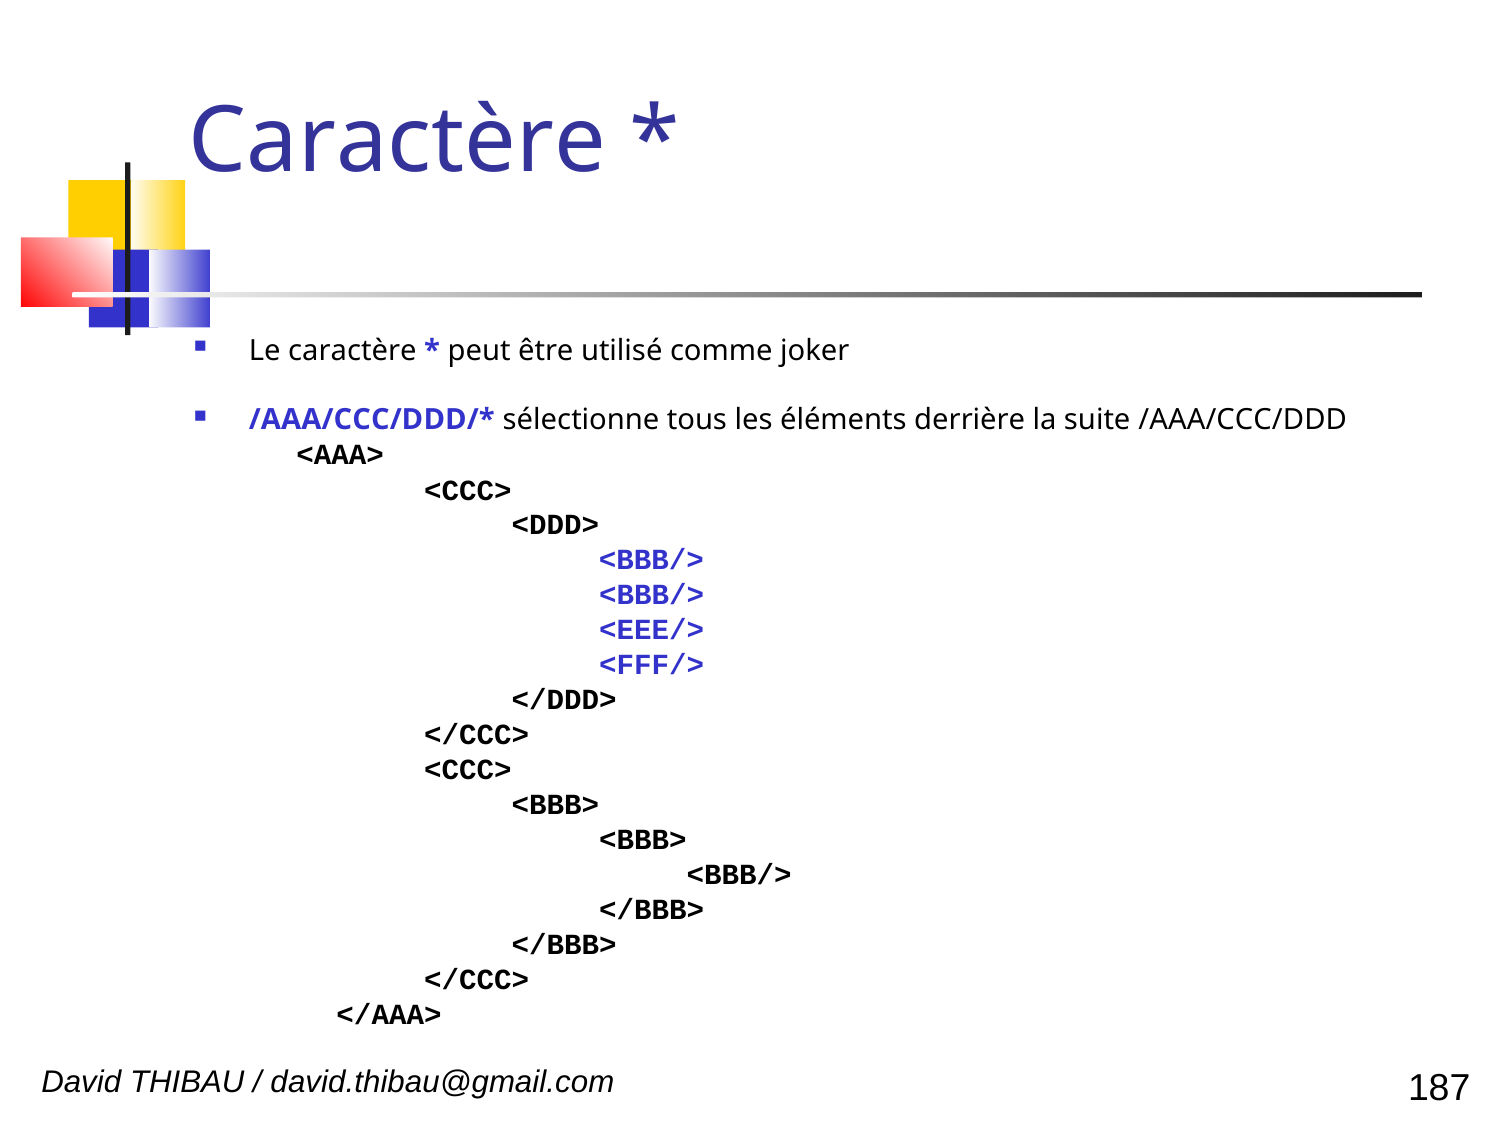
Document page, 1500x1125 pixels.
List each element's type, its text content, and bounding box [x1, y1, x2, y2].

list Le caractère * peut être utilisé comme joker /AAA/CCC/DDD/* sélectionne tous les éléments derrière la suite /AAA/CCC/DDD <AAA> <CCC> <DDD> <BBB/> <BBB/> <EEE/> <FFF/> </DDD> </CCC> <CCC> <BBB> <BBB> <BBB/> </BBB> </BBB> </CCC> </AAA> [193, 330, 1469, 1047]
title Caractère * [188, 13, 1467, 275]
